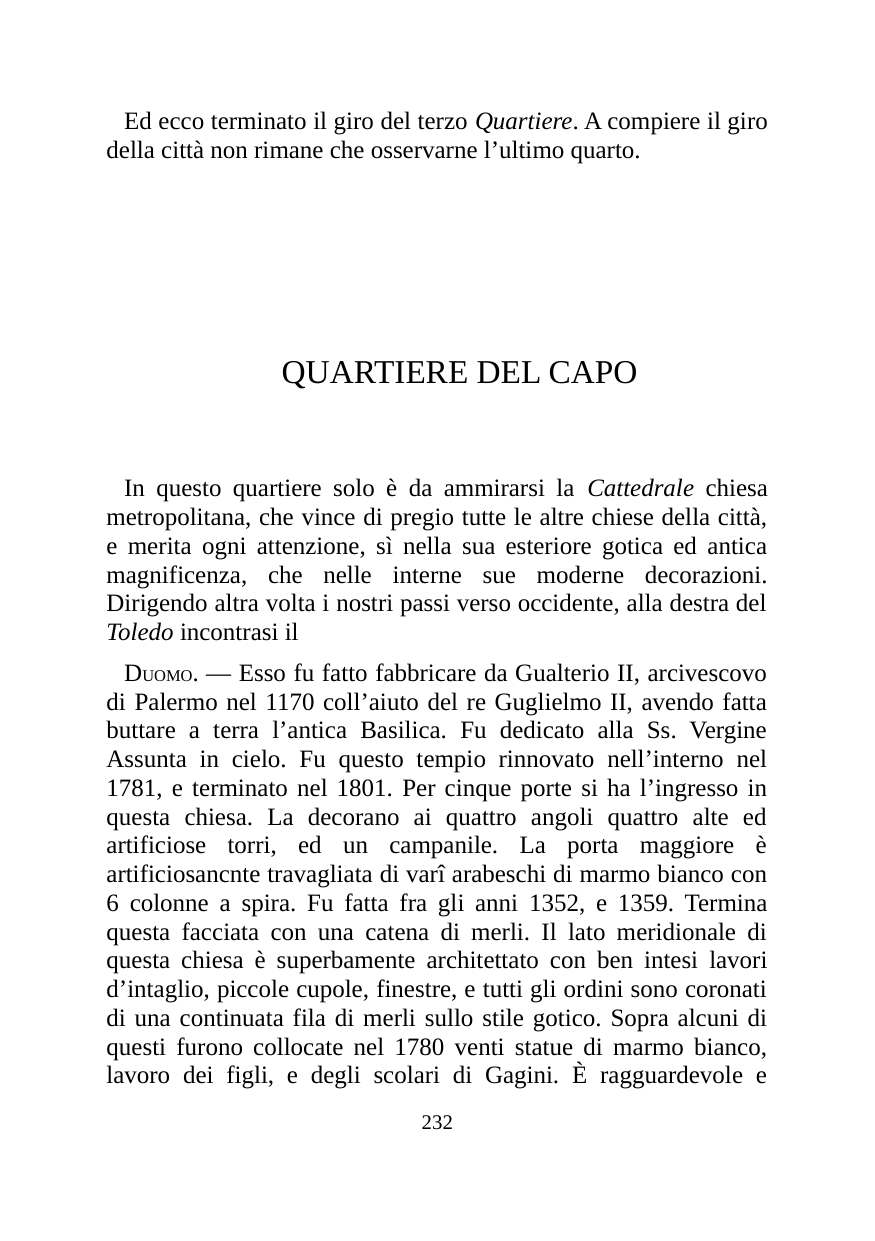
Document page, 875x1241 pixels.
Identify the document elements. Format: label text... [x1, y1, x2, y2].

text Duomo. — Esso fu fatto fabbricare da Gualterio II, arcivescovo di Palermo nel 1170 coll’aiuto del re Guglielmo II, avendo fatta buttare a terra l’antica Basilica. Fu dedicato alla Ss. Vergine Assunta in cielo. Fu questo tempio rinnovato nell’interno nel 1781, e terminato nel 1801. Per cinque porte si ha l’ingresso in questa chiesa. La decorano ai quattro angoli quattro alte ed artificiose torri, ed un campanile. La porta maggiore è artificiosancnte travagliata di varî arabeschi di marmo bianco con 6 colonne a spira. Fu fatta fra gli anni 1352, e 1359. Termina questa facciata con una catena di merli. Il lato meridionale di questa chiesa è superbamente architettato con ben intesi lavori d’intaglio, piccole cupole, finestre, e tutti gli ordini sono coronati di una continuata fila di merli sullo stile gotico. Sopra alcuni di questi furono collocate nel 1780 venti statue di marmo bianco, lavoro dei figli, e degli scolari di Gagini. È ragguardevole e [106, 658, 768, 1089]
subtitle QUARTIERE DEL CAPO [151, 353, 768, 391]
text Ed ecco terminato il giro del terzo Quartiere. A compiere il giro della città non rimane che osservarne l’ultimo quarto. [106, 106, 768, 164]
text In questo quartiere solo è da ammirarsi la Cattedrale chiesa metropolitana, che vince di pregio tutte le altre chiese della città, e merita ogni attenzione, sì nella sua esteriore gotica ed antica magnificenza, che nelle interne sue moderne decorazioni. Dirigendo altra volta i nostri passi verso occidente, alla destra del Toledo incontrasi il [106, 473, 768, 646]
